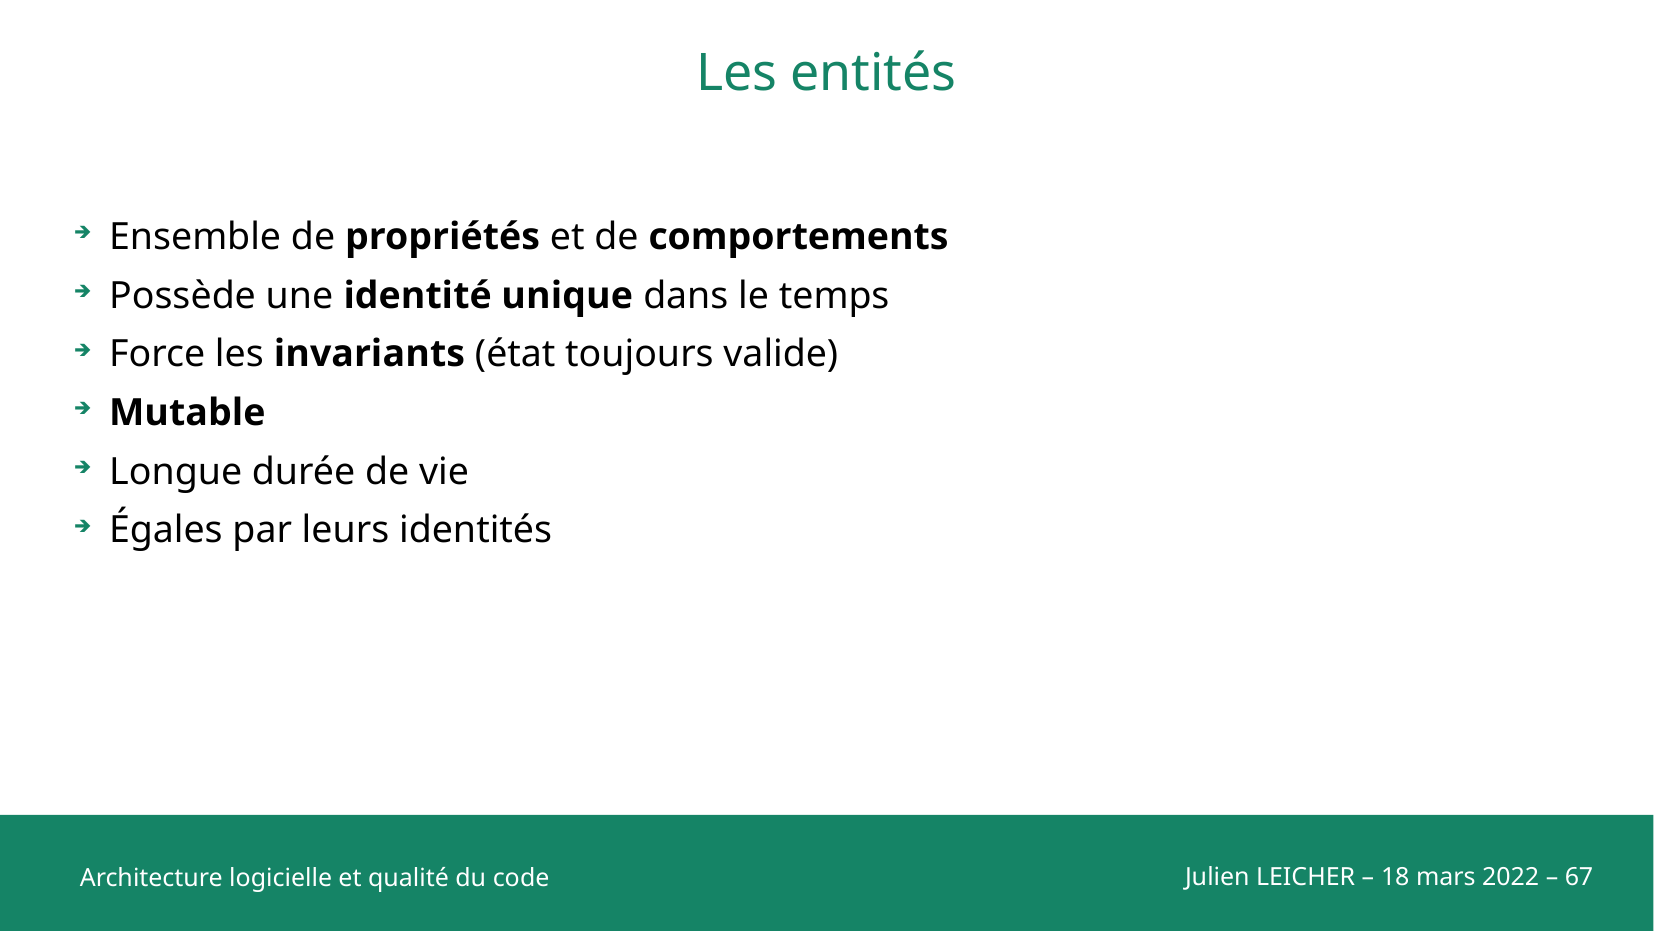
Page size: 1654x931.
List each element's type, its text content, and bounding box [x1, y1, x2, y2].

text_box Les entités [0, 27, 1654, 113]
text_box Ensemble de propriétés et de comportements Possède une identité unique dans le temps Force les invariants (état toujours valide) Mutable Longue durée de vie Égales par leurs identités [59, 194, 1595, 678]
text_box Architecture logicielle et qualité du code [64, 852, 798, 898]
text_box Julien LEICHER – 18 mars 2022 – <number> [0, 814, 1654, 931]
